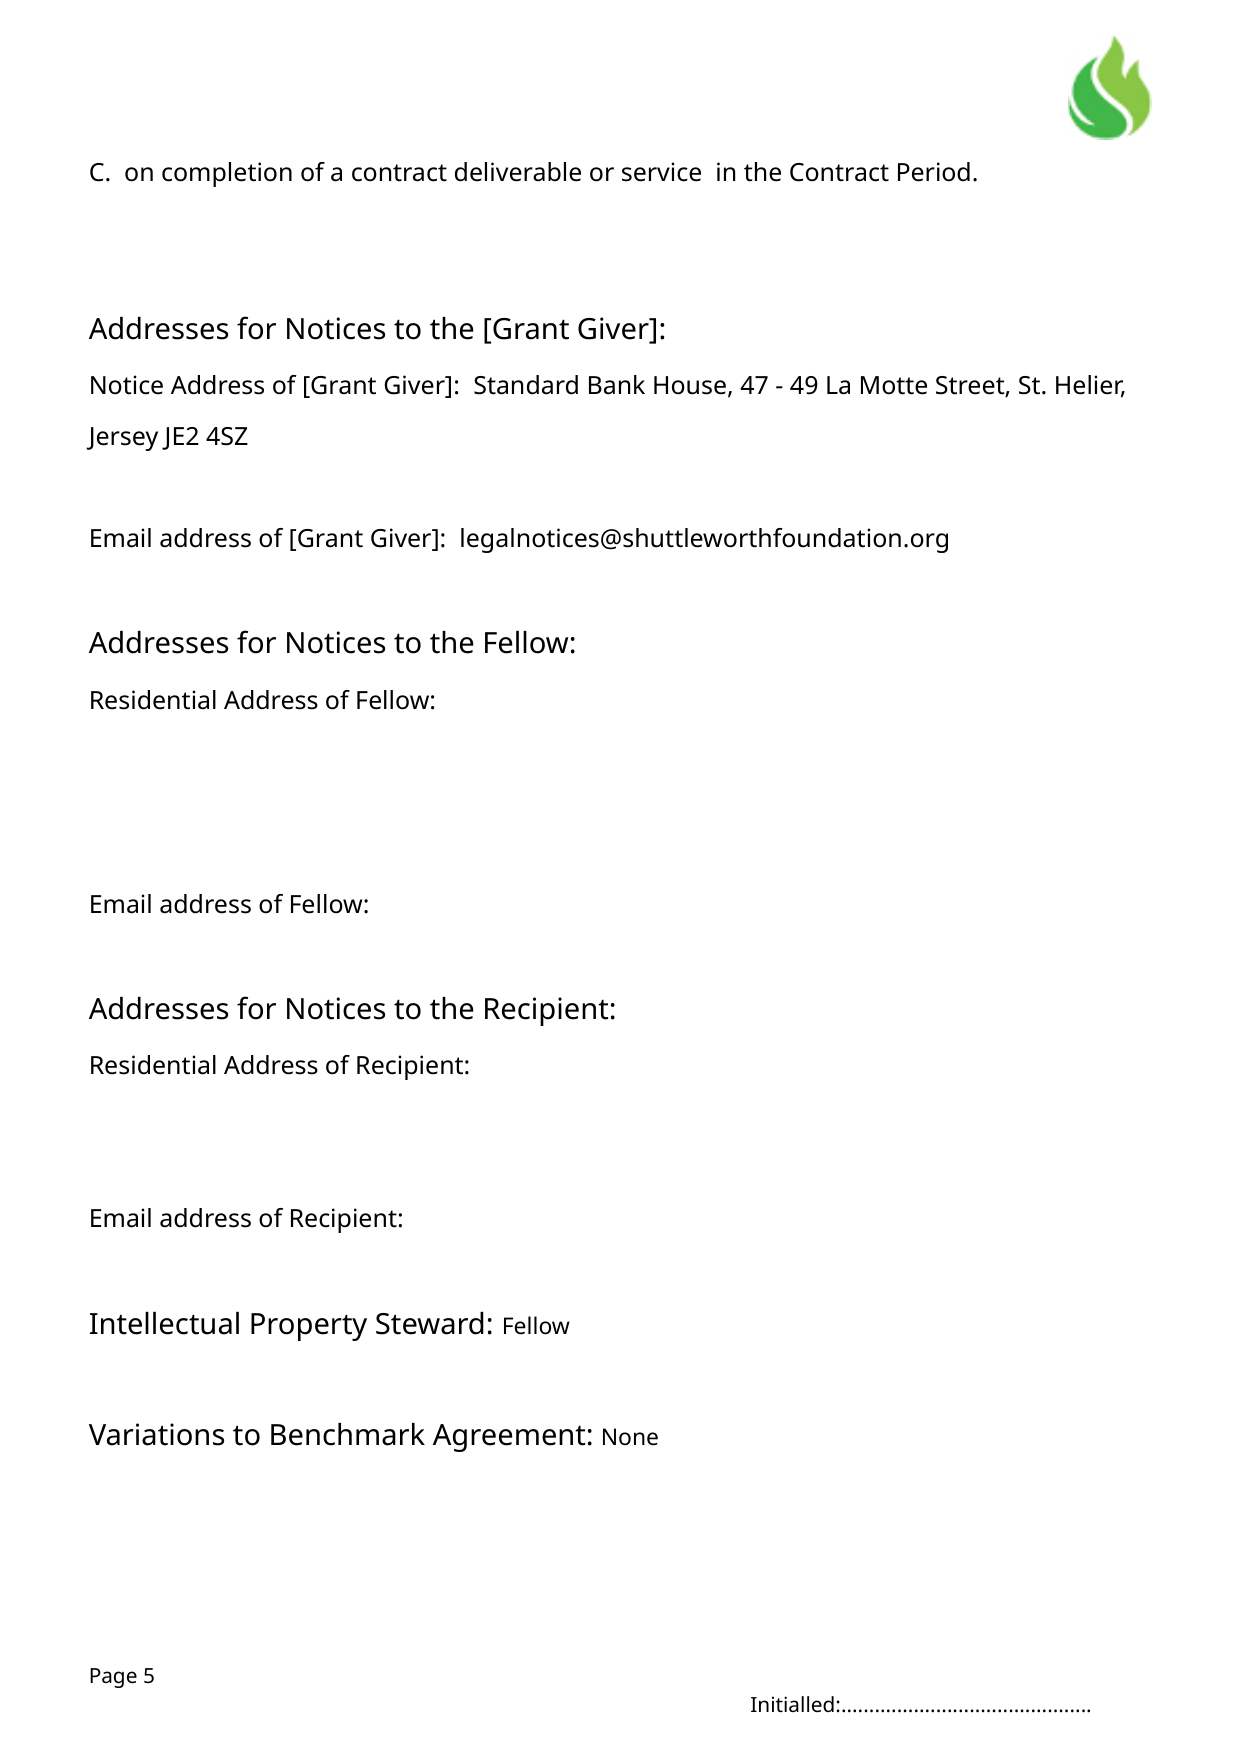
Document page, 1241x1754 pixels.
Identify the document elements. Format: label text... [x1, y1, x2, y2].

text Addresses for Notices to the [Grant Giver]: [88, 308, 1152, 348]
text Email address of [Grant Giver]: legalnotices@shuttleworthfoundation.org [88, 521, 1152, 555]
text Email address of Fellow: [88, 886, 1152, 921]
text C. on completion of a contract deliverable or service in the Contract Period. [88, 155, 1152, 189]
picture [1089, 35, 1152, 114]
text Variations to Benchmark Agreement: None [88, 1414, 1152, 1453]
text Intellectual Property Steward: Fellow [88, 1303, 1152, 1343]
text Email address of Recipient: [88, 1201, 1152, 1235]
text Residential Address of Fellow: [88, 682, 1152, 716]
text Notice Address of [Grant Giver]: Standard Bank House, 47 - 49 La Motte Street, St. Helier, Jersey JE2 4SZ [88, 368, 1152, 453]
text Addresses for Notices to the Fellow: [88, 623, 1152, 662]
text Residential Address of Recipient: [88, 1048, 1152, 1082]
text Addresses for Notices to the Recipient: [88, 988, 1152, 1028]
